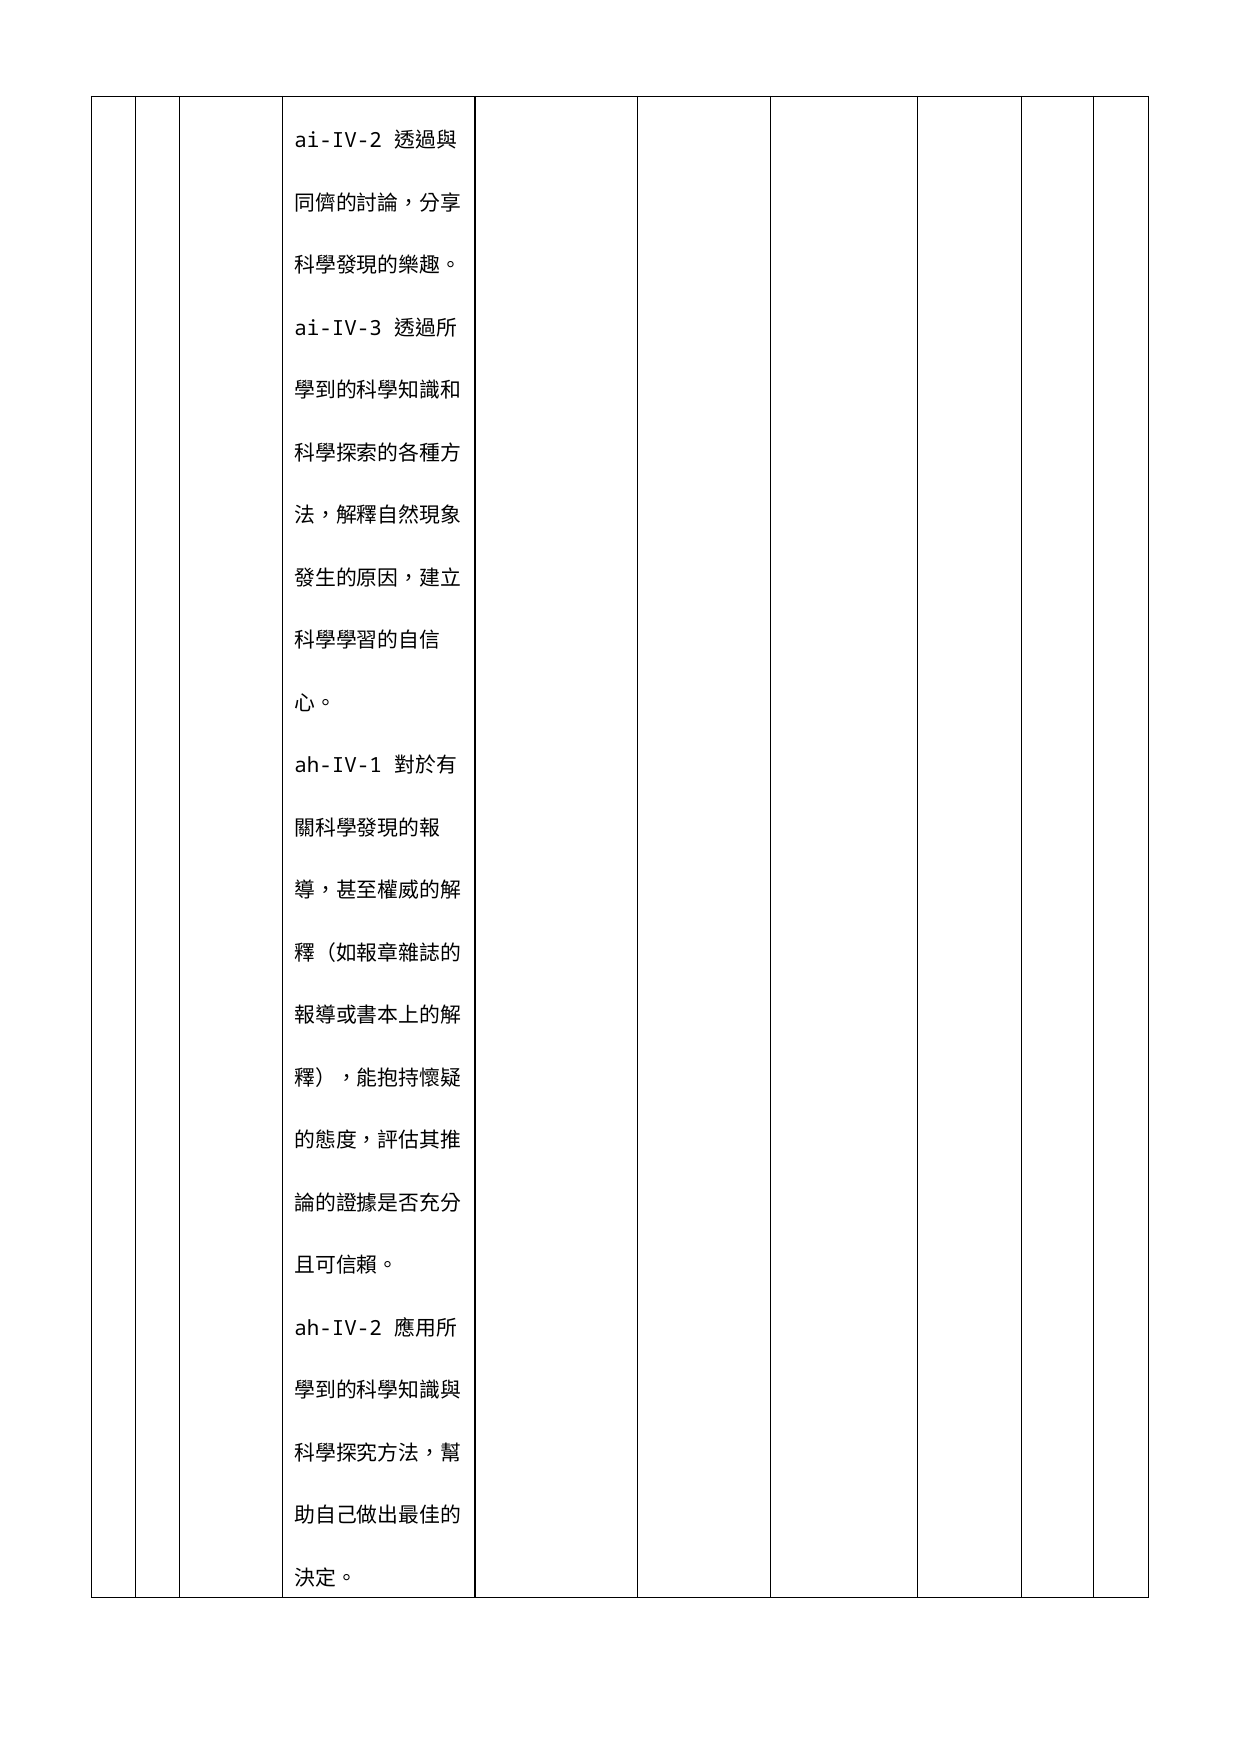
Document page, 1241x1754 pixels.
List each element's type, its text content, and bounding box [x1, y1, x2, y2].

table_cell [771, 97, 917, 1597]
table_cell [136, 97, 179, 1597]
table_cell [1094, 97, 1148, 1597]
table_cell [1022, 97, 1093, 1597]
table_cell [92, 97, 135, 1597]
table_cell [638, 97, 770, 1597]
table_cell ai-IV-2 透過與同儕的討論，分享科學發現的樂趣。 ai-IV-3 透過所學到的科學知識和科學探索的各種方法，解釋自然現象發生的原因，建立科學學習的自信心。 ah-IV-1 對於有關科學發現的報導，甚至權威的解釋（如報章雜誌的報導或書本上的解釋），能抱持懷疑的態度，評估其推論的證據是否充分且可信賴。 ah-IV-2 應用所學到的科學知識與科學探究方法，幫助自己做出最佳的決定。 [283, 97, 474, 1597]
table_cell [918, 97, 1021, 1597]
table_cell [180, 97, 282, 1597]
table_cell [476, 97, 637, 1597]
